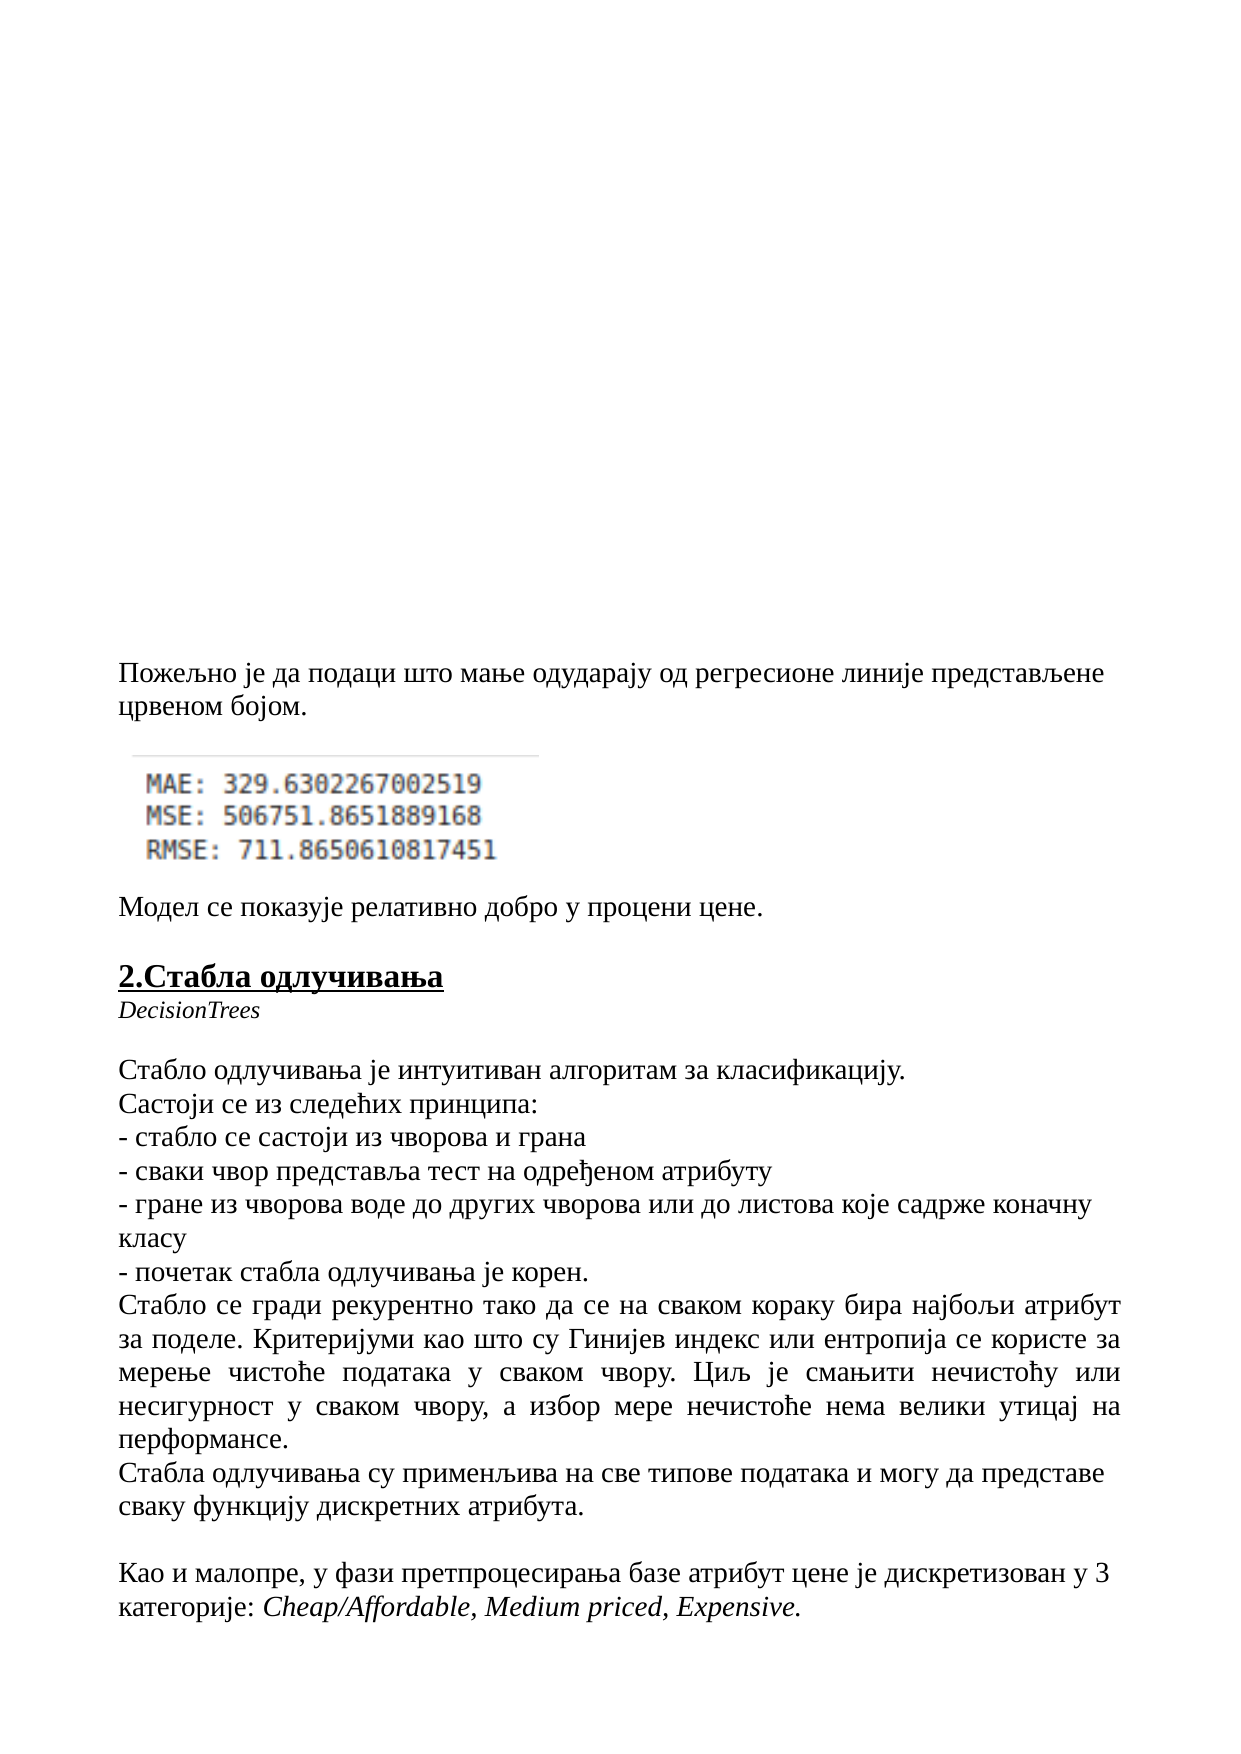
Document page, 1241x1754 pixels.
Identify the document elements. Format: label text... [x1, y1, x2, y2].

text Састоји се из следећих принципа: [118, 1086, 1122, 1119]
text - сваки чвор представља тест на одређеном атрибуту [118, 1153, 1122, 1187]
text - почетак стабла одлучивања је корен. [118, 1254, 1122, 1287]
text Модел се показује релативно добро у процени цене. [118, 889, 1122, 923]
text Стабло одлучивања је интуитиван алгоритам за класификацију. [118, 1052, 1122, 1086]
text Стабло се гради рекурентно тако да се на сваком кораку бира најбољи атрибут за поделе. Критеријуми као што су Гинијев индекс или ентропија се користе за мерење чистоће података у сваком чвору. Циљ је смањити нечистоћу или несигурност у сваком чвору, а избор мере нечистоће нема велики утицај на перформансе. [118, 1287, 1122, 1455]
text - стабло се састоји из чворова и грана [118, 1119, 1122, 1153]
text 2.Стабла одлучивања [118, 957, 1122, 995]
text DecisionTrees [118, 995, 1122, 1024]
text - гране из чворова воде до других чворова или до листова које садрже коначну класу [118, 1187, 1122, 1254]
picture [117, 755, 539, 877]
text Стабла одлучивања су применљива на све типове података и могу да представе сваку функцију дискретних атрибута. [118, 1455, 1122, 1522]
text Као и малопре, у фази претпроцесирања базе атрибут цене је дискретизован у 3 категорије: Cheap/Affordable, Medium priced, Expensive. [118, 1556, 1122, 1623]
text Пожељно је да подаци што мање одударају од регресионе линије представљене црвеном бојом. [118, 655, 1122, 722]
